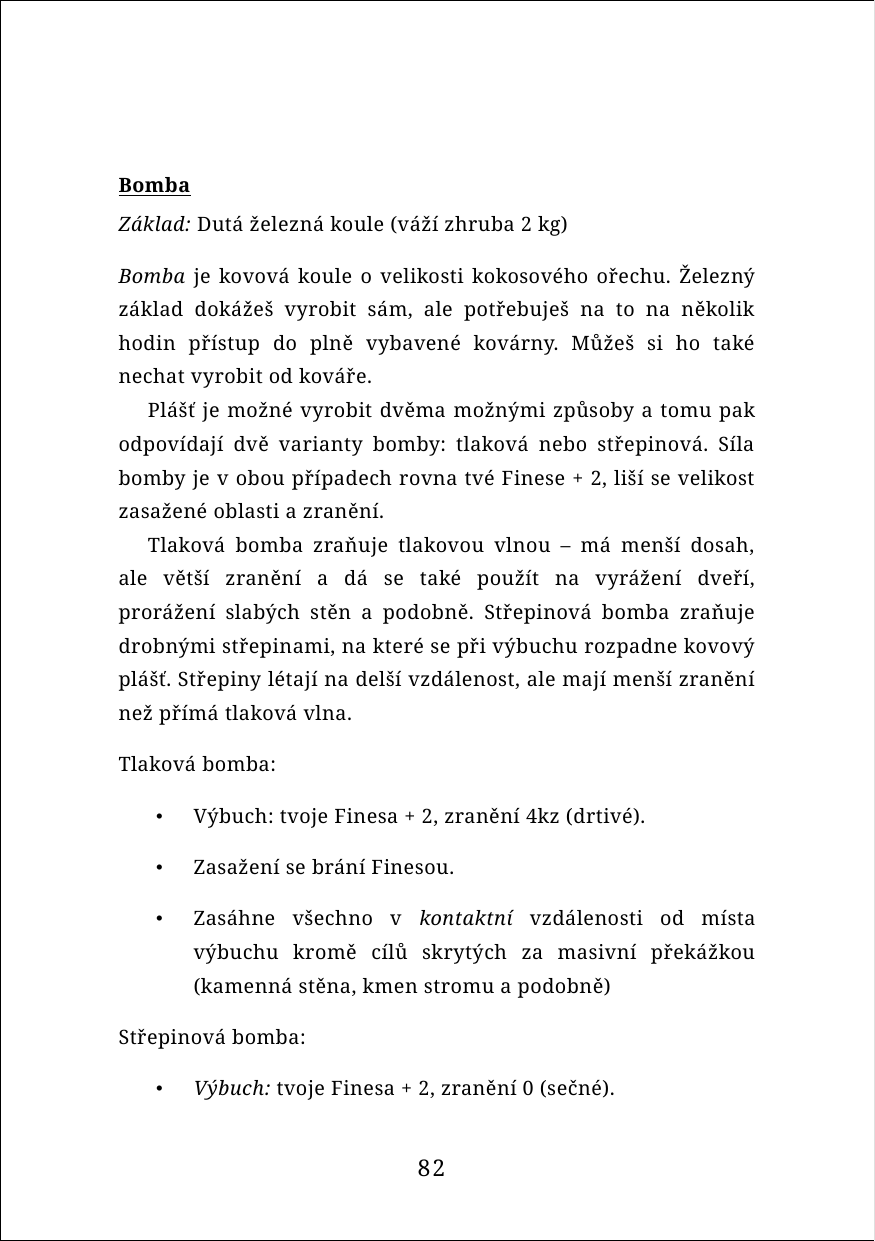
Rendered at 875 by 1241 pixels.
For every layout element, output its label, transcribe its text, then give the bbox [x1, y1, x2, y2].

text Střepinová bomba: [118, 1023, 756, 1050]
list Výbuch: tvoje Finesa + 2, zranění 4kz (drtivé). [156, 802, 756, 829]
subtitle Bomba [118, 172, 756, 199]
list Zasáhne všechno v kontaktní vzdálenosti od místa výbuchu kromě cílů skrytých za masivní překážkou (kamenná stěna, kmen stromu a podobně) [156, 905, 756, 999]
list Výbuch: tvoje Finesa + 2, zranění 0 (sečné). [156, 1075, 756, 1102]
text Tlaková bomba: [118, 751, 756, 778]
list Zasažení se brání Finesou. [156, 853, 756, 880]
text Bomba je kovová koule o velikosti kokosového ořechu. Železný základ dokážeš vyrobit sám, ale potřebuješ na to na několik hodin přístup do plně vybavené kovárny. Můžeš si ho také nechat vyrobit od kováře. Plášť je možné vyrobit dvěma možnými způsoby a tomu pak odpovídají dvě varianty bomby: tlaková nebo střepinová. Síla bomby je v obou případech rovna tvé Finese + 2, liší se velikost zasažené oblasti a zranění. Tlaková bomba zraňuje tlakovou vlnou – má menší dosah, ale větší zranění a dá se také použít na vyrážení dveří, prorážení slabých stěn a podobně. Střepinová bomba zraňuje drobnými střepinami, na které se při výbuchu rozpadne kovový plášť. Střepiny létají na delší vzdálenost, ale mají menší zranění než přímá tlaková vlna. [118, 262, 756, 726]
text Základ: Dutá železná koule (váží zhruba 2 kg) [118, 211, 756, 237]
